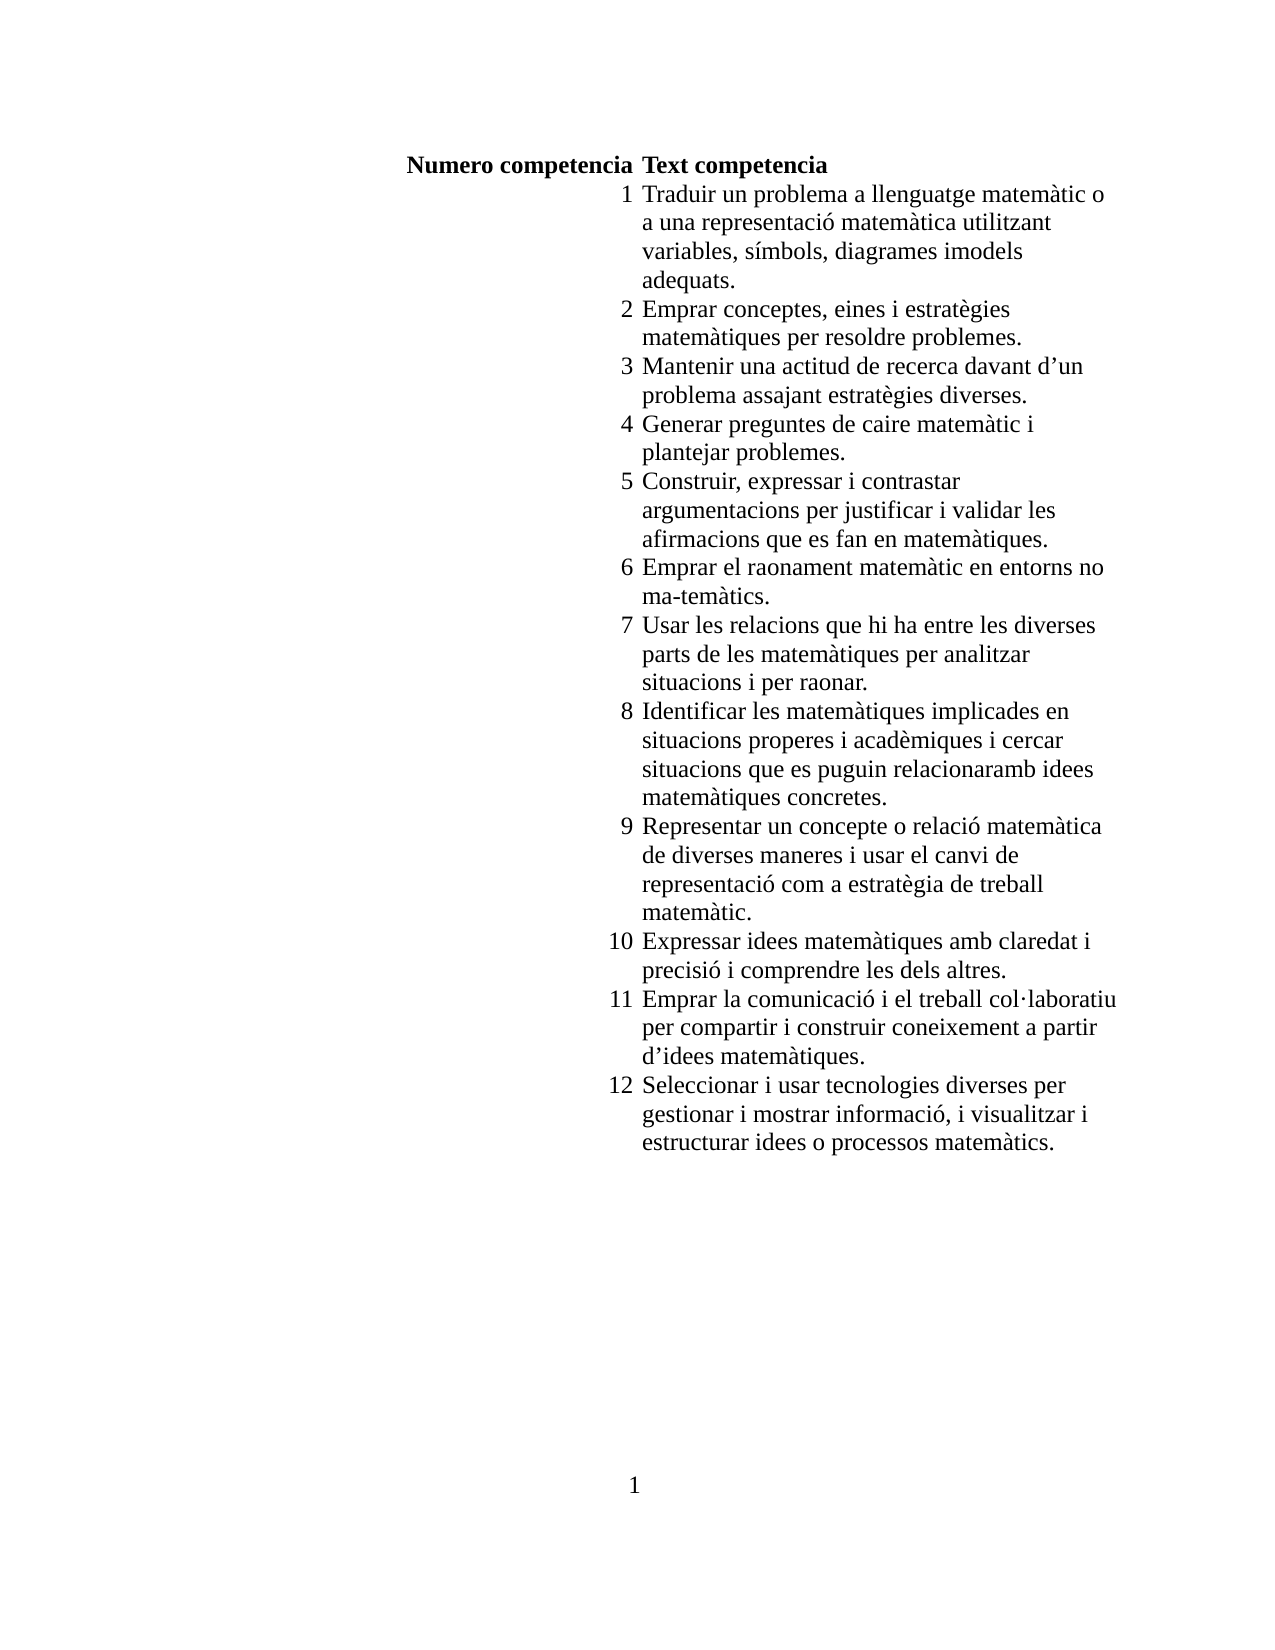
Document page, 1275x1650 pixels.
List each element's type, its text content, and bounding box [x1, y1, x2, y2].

table_cell Construir, expressar i contrastar argumentacions per justificar i validar les afirmacions que es fan en matemàtiques. [638, 466, 1125, 552]
table_cell 4 [150, 409, 637, 466]
table_cell Expressar idees matemàtiques amb claredat i precisió i comprendre les dels altres. [638, 926, 1125, 984]
table_cell Identificar les matemàtiques implicades en situacions properes i acadèmiques i cercar situacions que es puguin relacionaramb idees matemàtiques concretes. [638, 696, 1125, 811]
table_cell Emprar conceptes, eines i estratègies matemàtiques per resoldre problemes. [638, 294, 1125, 351]
table_cell Representar un concepte o relació matemàtica de diverses maneres i usar el canvi de representació com a estratègia de treball matemàtic. [638, 811, 1125, 926]
table_header Numero competencia [150, 150, 637, 179]
table_cell 12 [150, 1070, 637, 1156]
table_cell 2 [150, 294, 637, 351]
table_cell 8 [150, 696, 637, 811]
table_cell Traduir un problema a llenguatge matemàtic o a una representació matemàtica utilitzant variables, símbols, diagrames imodels adequats. [638, 179, 1125, 294]
table_cell 9 [150, 811, 637, 926]
table_cell 1 [150, 179, 637, 294]
table_cell 7 [150, 610, 637, 696]
table_cell Usar les relacions que hi ha entre les diverses parts de les matemàtiques per analitzar situacions i per raonar. [638, 610, 1125, 696]
table_cell Emprar la comunicació i el treball col·laboratiu per compartir i construir coneixement a partir d’idees matemàtiques. [638, 984, 1125, 1070]
table_cell 3 [150, 351, 637, 409]
table_cell Mantenir una actitud de recerca davant d’un problema assajant estratègies diverses. [638, 351, 1125, 409]
table_cell Generar preguntes de caire matemàtic i plantejar problemes. [638, 409, 1125, 466]
table_cell Seleccionar i usar tecnologies diverses per gestionar i mostrar informació, i visualitzar i estructurar idees o processos matemàtics. [638, 1070, 1125, 1156]
table_cell 11 [150, 984, 637, 1070]
table_header Text competencia [638, 150, 1125, 179]
table_cell 5 [150, 466, 637, 552]
table_cell Emprar el raonament matemàtic en entorns no ma-temàtics. [638, 553, 1125, 610]
table_cell 6 [150, 553, 637, 610]
table_cell 10 [150, 926, 637, 984]
